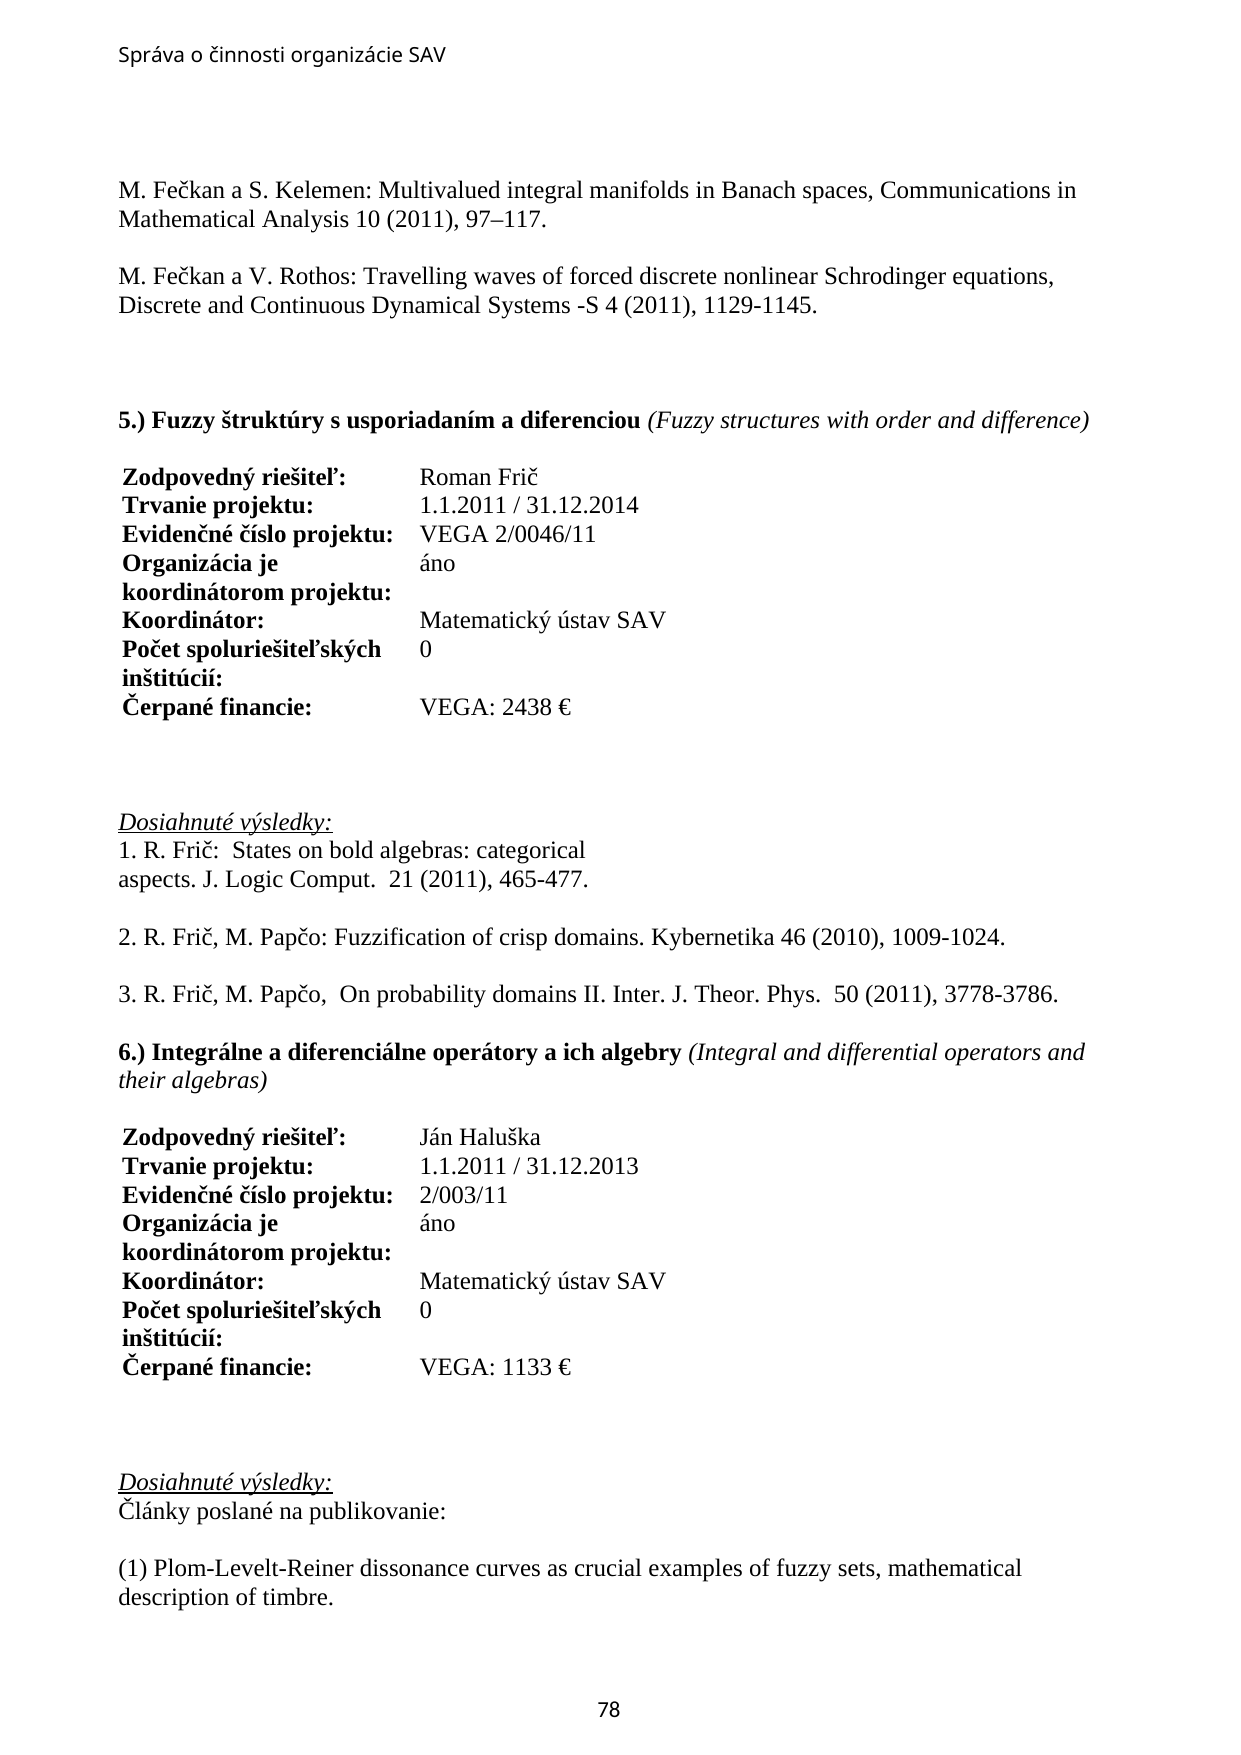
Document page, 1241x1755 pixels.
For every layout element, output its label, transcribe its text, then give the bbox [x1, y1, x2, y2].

table_cell Koordinátor: [122, 1266, 419, 1295]
table_header Zodpovedný riešiteľ: [122, 1122, 419, 1151]
table_header Roman Frič [419, 462, 1122, 490]
text [118, 118, 1122, 175]
table_header Zodpovedný riešiteľ: [122, 462, 419, 490]
table_cell 2/003/11 [419, 1180, 1122, 1208]
text Dosiahnuté výsledky: Články poslané na publikovanie: (1) Plom-Levelt-Reiner dissonance curves as crucial examples of fuzzy sets, mathematical description of timbre. [118, 1438, 1122, 1611]
table_cell Trvanie projektu: [122, 490, 419, 519]
table_cell Evidenčné číslo projektu: [122, 519, 419, 548]
table_cell Organizácia je koordinátorom projektu: [122, 1209, 419, 1266]
table_header Ján Haluška [419, 1122, 1122, 1151]
text Dosiahnuté výsledky: 1. R. Frič: States on bold algebras: categorical aspects. J. Logic Comput. 21 (2011), 465-477. 2. R. Frič, M. Papčo: Fuzzification of crisp domains. Kybernetika 46 (2010), 1009-1024. 3. R. Frič, M. Papčo, On probability domains II. Inter. J. Theor. Phys. 50 (2011), 3778-3786. 6.) Integrálne a diferenciálne operátory a ich algebry (Integral and differential operators and their algebras) [118, 778, 1122, 1122]
table_cell Trvanie projektu: [122, 1151, 419, 1180]
table_cell Čerpané financie: [122, 692, 419, 778]
table_cell Koordinátor: [122, 605, 419, 634]
text M. Fečkan a S. Kelemen: Multivalued integral manifolds in Banach spaces, Communications in Mathematical Analysis 10 (2011), 97–117. M. Fečkan a V. Rothos: Travelling waves of forced discrete nonlinear Schrodinger equations, Discrete and Continuous Dynamical Systems -S 4 (2011), 1129-1145. 5.) Fuzzy štruktúry s usporiadaním a diferenciou (Fuzzy structures with order and difference) [118, 175, 1122, 462]
table_cell 1.1.2011 / 31.12.2014 [419, 490, 1122, 519]
table_cell Matematický ústav SAV [419, 1266, 1122, 1295]
table_cell VEGA 2/0046/11 [419, 519, 1122, 548]
table_cell Čerpané financie: [122, 1352, 419, 1438]
table_cell 0 [419, 634, 1122, 692]
table_cell VEGA: 2438 € [419, 692, 1122, 778]
table_cell Matematický ústav SAV [419, 605, 1122, 634]
table_cell 1.1.2011 / 31.12.2013 [419, 1151, 1122, 1180]
table_cell Organizácia je koordinátorom projektu: [122, 548, 419, 605]
table_cell áno [419, 548, 1122, 605]
table_cell áno [419, 1209, 1122, 1266]
table_cell VEGA: 1133 € [419, 1352, 1122, 1438]
table_cell 0 [419, 1295, 1122, 1352]
table_cell Počet spoluriešiteľských inštitúcií: [122, 634, 419, 692]
table_cell Evidenčné číslo projektu: [122, 1180, 419, 1208]
table_cell Počet spoluriešiteľských inštitúcií: [122, 1295, 419, 1352]
